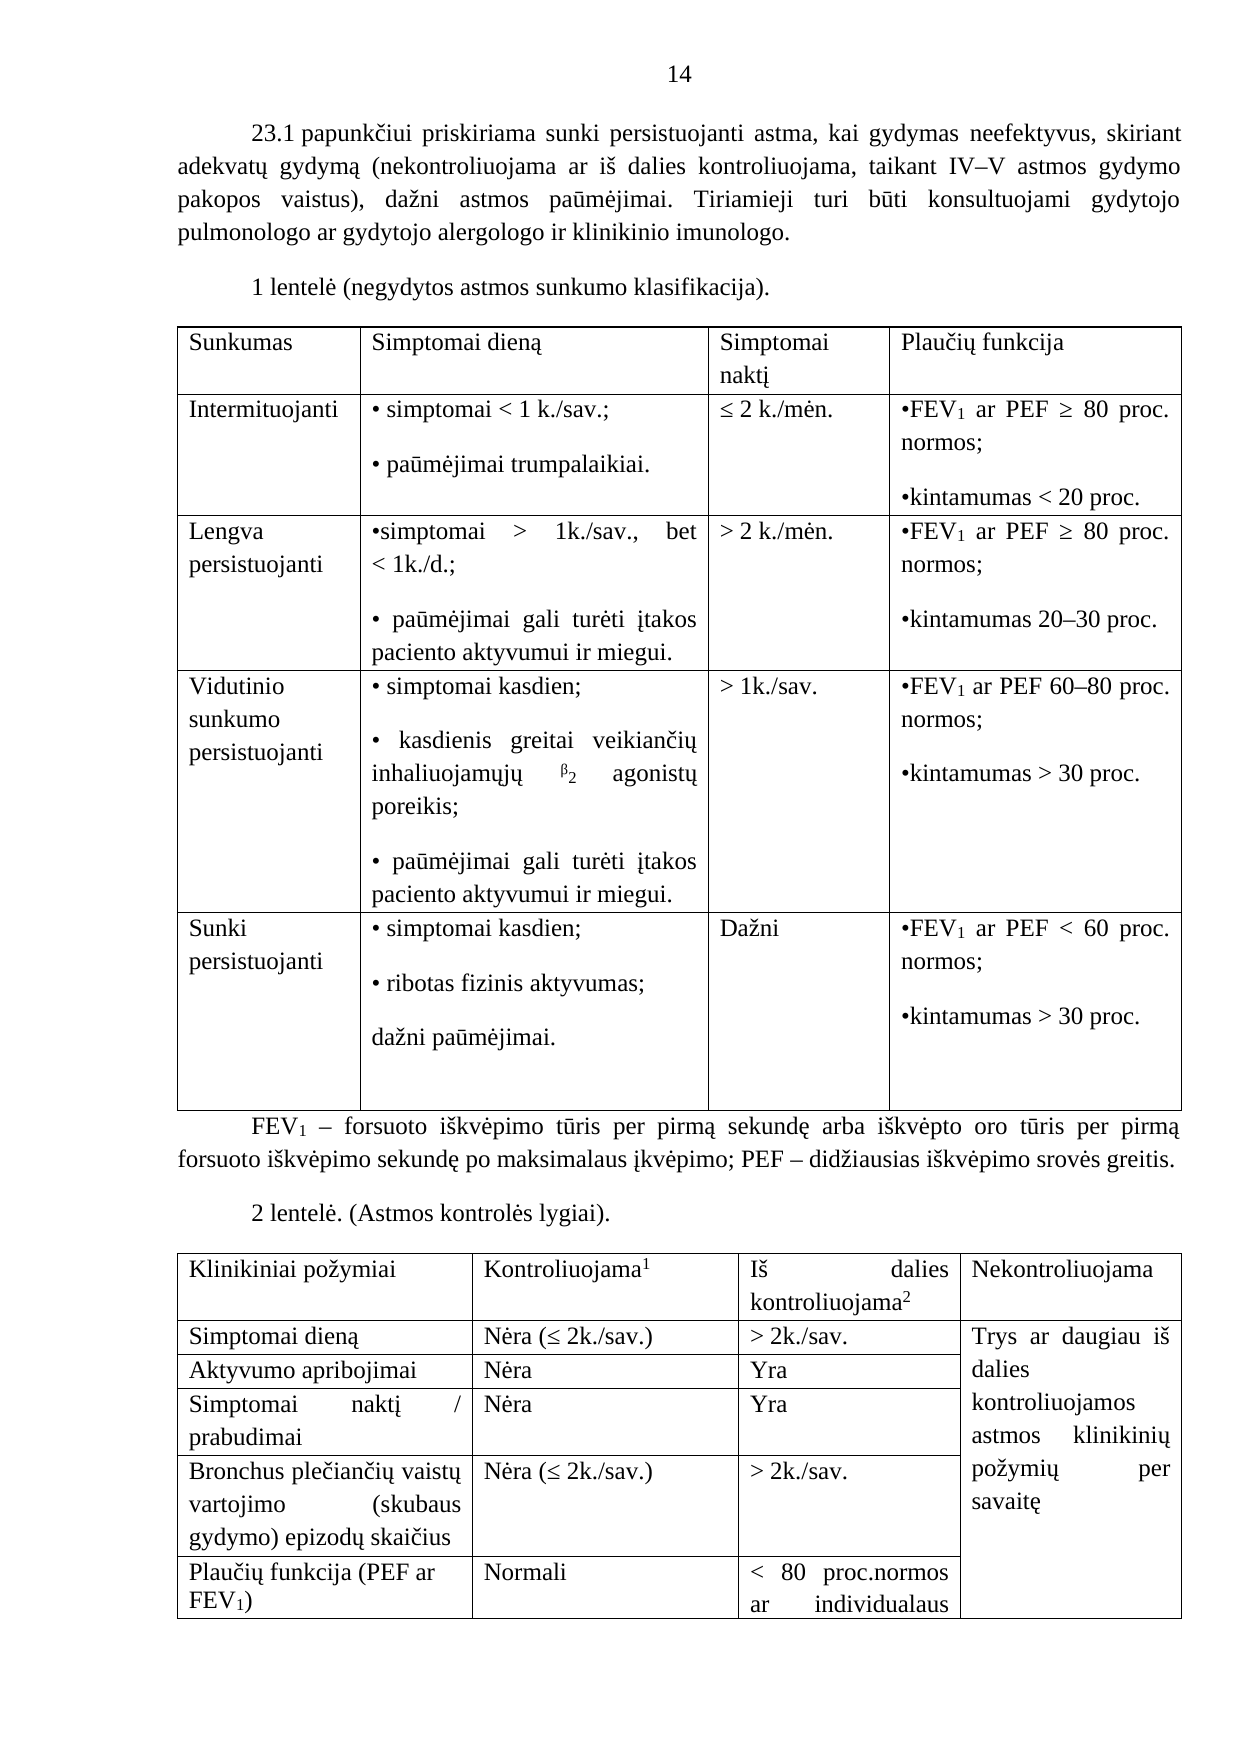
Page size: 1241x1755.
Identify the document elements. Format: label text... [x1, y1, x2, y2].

table_cell > 2k./sav. [739, 1456, 960, 1556]
table_cell • simptomai kasdien; • kasdienis greitai veikiančių inhaliuojamųjų ᵝ2 agonistų poreikis; • paūmėjimai gali turėti įtakos paciento aktyvumui ir miegui. [361, 671, 708, 912]
table_cell •FEV1 ar PEF ≥ 80 proc. normos; •kintamumas < 20 proc. [890, 395, 1181, 515]
table_header Nekontroliuojama [961, 1254, 1181, 1320]
table_header Iš dalies kontroliuojama2 [739, 1254, 960, 1320]
table_cell Sunki persistuojanti [178, 913, 360, 1110]
table_cell ≤ 2 k./mėn. [709, 395, 889, 515]
table_cell > 2 k./mėn. [709, 516, 889, 670]
table_header Klinikiniai požymiai [178, 1254, 472, 1320]
table_cell Dažni [709, 913, 889, 1110]
table_cell > 1k./sav. [709, 671, 889, 912]
table_cell Simptomai naktį / prabudimai [178, 1389, 472, 1455]
table_cell •FEV1 ar PEF 60–80 proc. normos; •kintamumas > 30 proc. [890, 671, 1181, 912]
table_cell • simptomai kasdien; • ribotas fizinis aktyvumas; dažni paūmėjimai. [361, 913, 708, 1110]
table_cell Yra [739, 1389, 960, 1455]
table_header Sunkumas [178, 328, 360, 393]
table_header Simptomai naktį [709, 328, 889, 393]
table_cell > 2k./sav. [739, 1321, 960, 1354]
table_cell Nėra (≤ 2k./sav.) [473, 1456, 738, 1556]
table_header Plaučių funkcija [890, 328, 1181, 393]
table_cell •FEV1 ar PEF ≥ 80 proc. normos; •kintamumas 20–30 proc. [890, 516, 1181, 670]
table_cell Plaučių funkcija (PEF ar FEV1) [178, 1557, 472, 1618]
table_cell •simptomai > 1k./sav., bet < 1k./d.; • paūmėjimai gali turėti įtakos paciento aktyvumui ir miegui. [361, 516, 708, 670]
table_cell • simptomai < 1 k./sav.; • paūmėjimai trumpalaikiai. [361, 395, 708, 515]
table_cell Simptomai dieną [178, 1321, 472, 1354]
table_cell Lengva persistuojanti [178, 516, 360, 670]
table_header Simptomai dieną [361, 328, 708, 393]
table_cell < 80 proc.normos ar individualaus [739, 1557, 960, 1618]
table_cell Normali [473, 1557, 738, 1618]
table_cell Vidutinio sunkumo persistuojanti [178, 671, 360, 912]
table_cell Aktyvumo apribojimai [178, 1355, 472, 1388]
text 23.1 papunkčiui priskiriama sunki persistuojanti astma, kai gydymas neefektyvus, skiriant adekvatų gydymą (nekontroliuojama ar iš dalies kontroliuojama, taikant IV–V astmos gydymo pakopos vaistus), dažni astmos paūmėjimai. Tiriamieji turi būti konsultuojami gydytojo pulmonologo ar gydytojo alergologo ir klinikinio imunologo. [177, 118, 1181, 246]
table_header Kontroliuojama1 [473, 1254, 738, 1320]
text 2 lentelė. (Astmos kontrolės lygiai). [177, 1198, 1181, 1227]
text 1 lentelė (negydytos astmos sunkumo klasifikacija). [177, 272, 1181, 301]
table_cell Nėra (≤ 2k./sav.) [473, 1321, 738, 1354]
table_cell Nėra [473, 1389, 738, 1455]
text FEV1 – forsuoto iškvėpimo tūris per pirmą sekundę arba iškvėpto oro tūris per pirmą forsuoto iškvėpimo sekundę po maksimalaus įkvėpimo; PEF – didžiausias iškvėpimo srovės greitis. [177, 1111, 1181, 1173]
table_cell Intermituojanti [178, 395, 360, 515]
table_cell •FEV1 ar PEF < 60 proc. normos; •kintamumas > 30 proc. [890, 913, 1181, 1110]
table_cell Trys ar daugiau iš dalies kontroliuojamos astmos klinikinių požymių per savaitę [961, 1321, 1181, 1618]
table_cell Nėra [473, 1355, 738, 1388]
table_cell Yra [739, 1355, 960, 1388]
table_cell Bronchus plečiančių vaistų vartojimo (skubaus gydymo) epizodų skaičius [178, 1456, 472, 1556]
